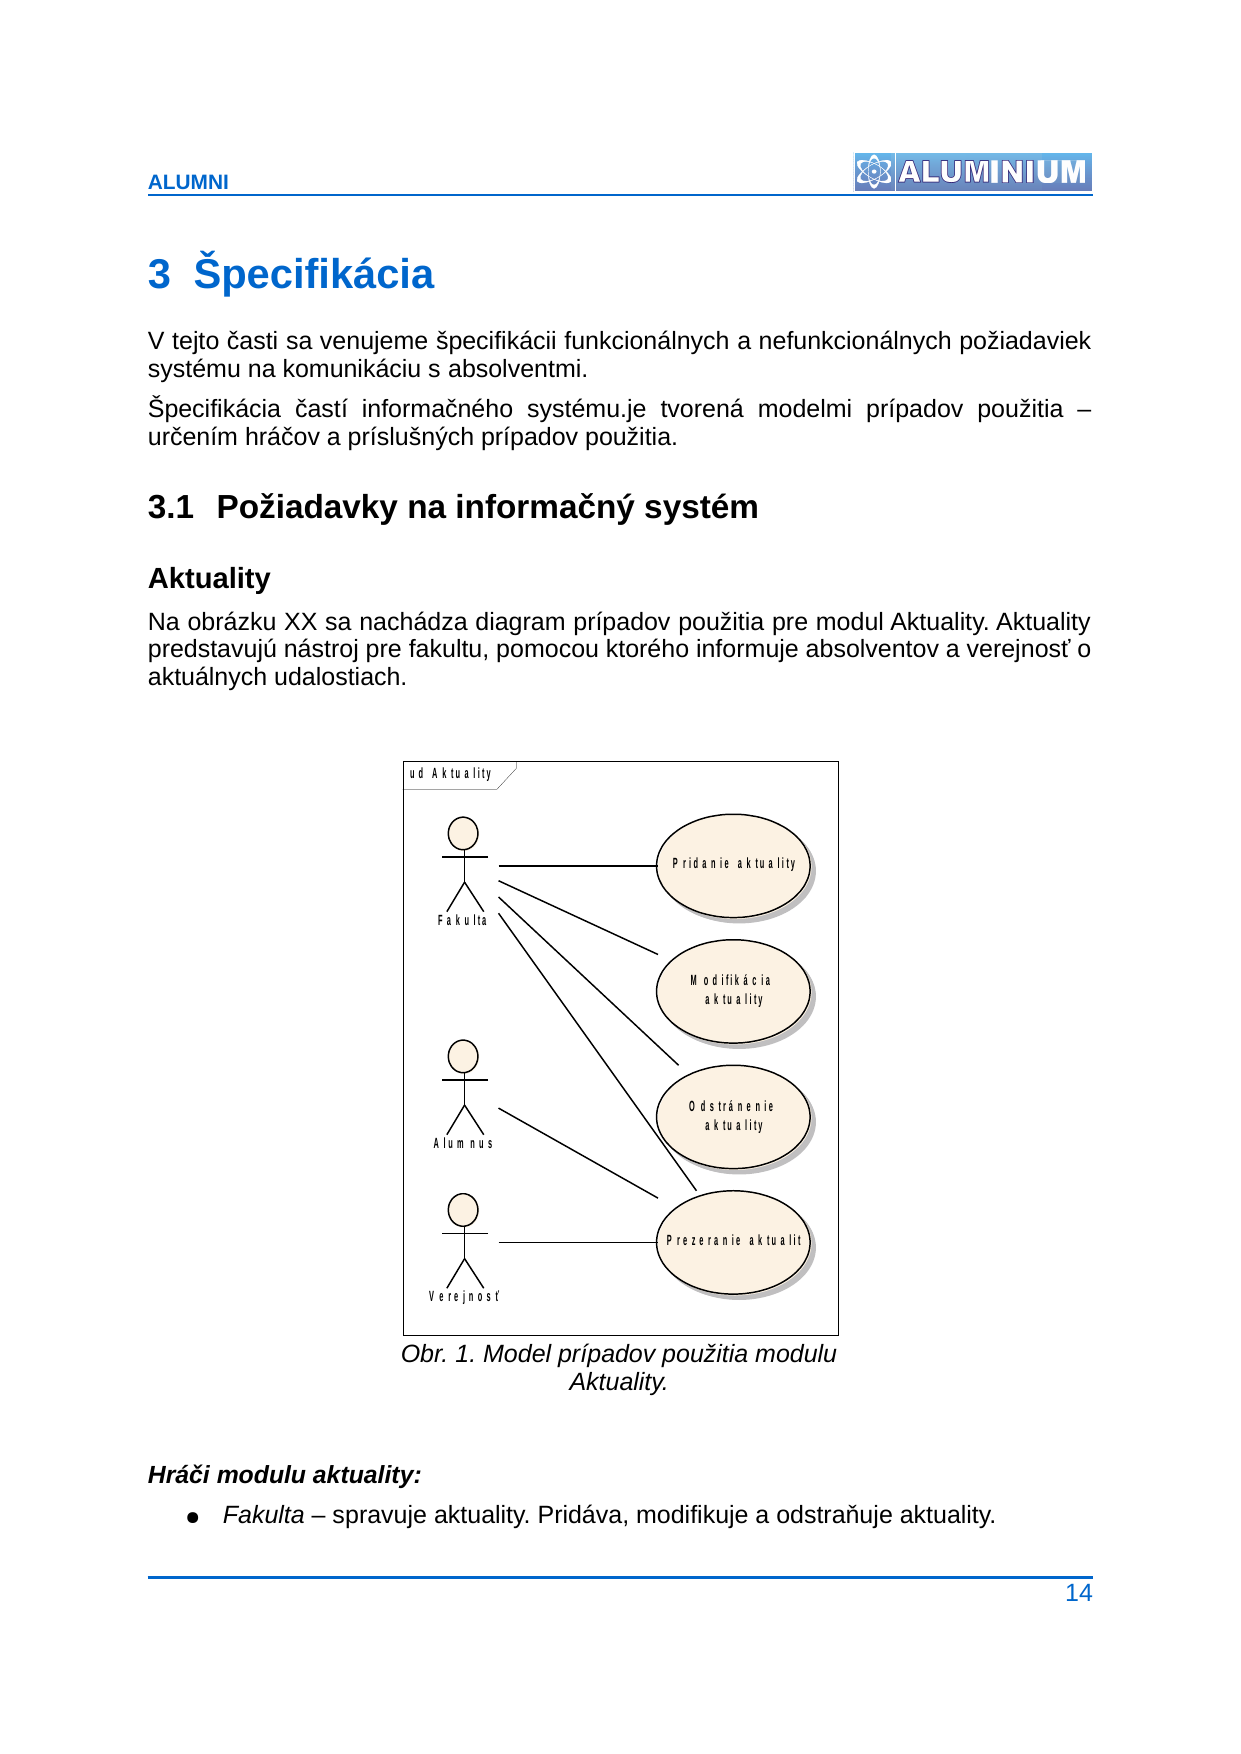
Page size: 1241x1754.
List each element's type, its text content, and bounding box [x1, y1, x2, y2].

text Na obrázku XX sa nachádza diagram prípadov použitia pre modul Aktuality. Aktuality predstavujú nástroj pre fakultu, pomocou ktorého informuje absolventov a verejnosť o aktuálnych udalostiach. [148, 607, 1093, 691]
text V tejto časti sa venujeme špecifikácii funkcionálnych a nefunkcionálnych požiadaviek systému na komunikáciu s absolventmi. [148, 326, 1093, 382]
subtitle Špecifikácia [148, 250, 1093, 297]
subtitle Požiadavky na informačný systém [148, 488, 1093, 525]
text Obr. 1. Model prípadov použitia modulu Aktuality. [398, 757, 842, 1396]
text Špecifikácia častí informačného systému.je tvorená modelmi prípadov použitia – určením hráčov a príslušných prípadov použitia. [148, 395, 1093, 451]
list Fakulta – spravuje aktuality. Pridáva, modifikuje a odstraňuje aktuality. [185, 1501, 1093, 1529]
subtitle Hráči modulu aktuality: [148, 1461, 1093, 1489]
subtitle Aktuality [148, 562, 1093, 595]
